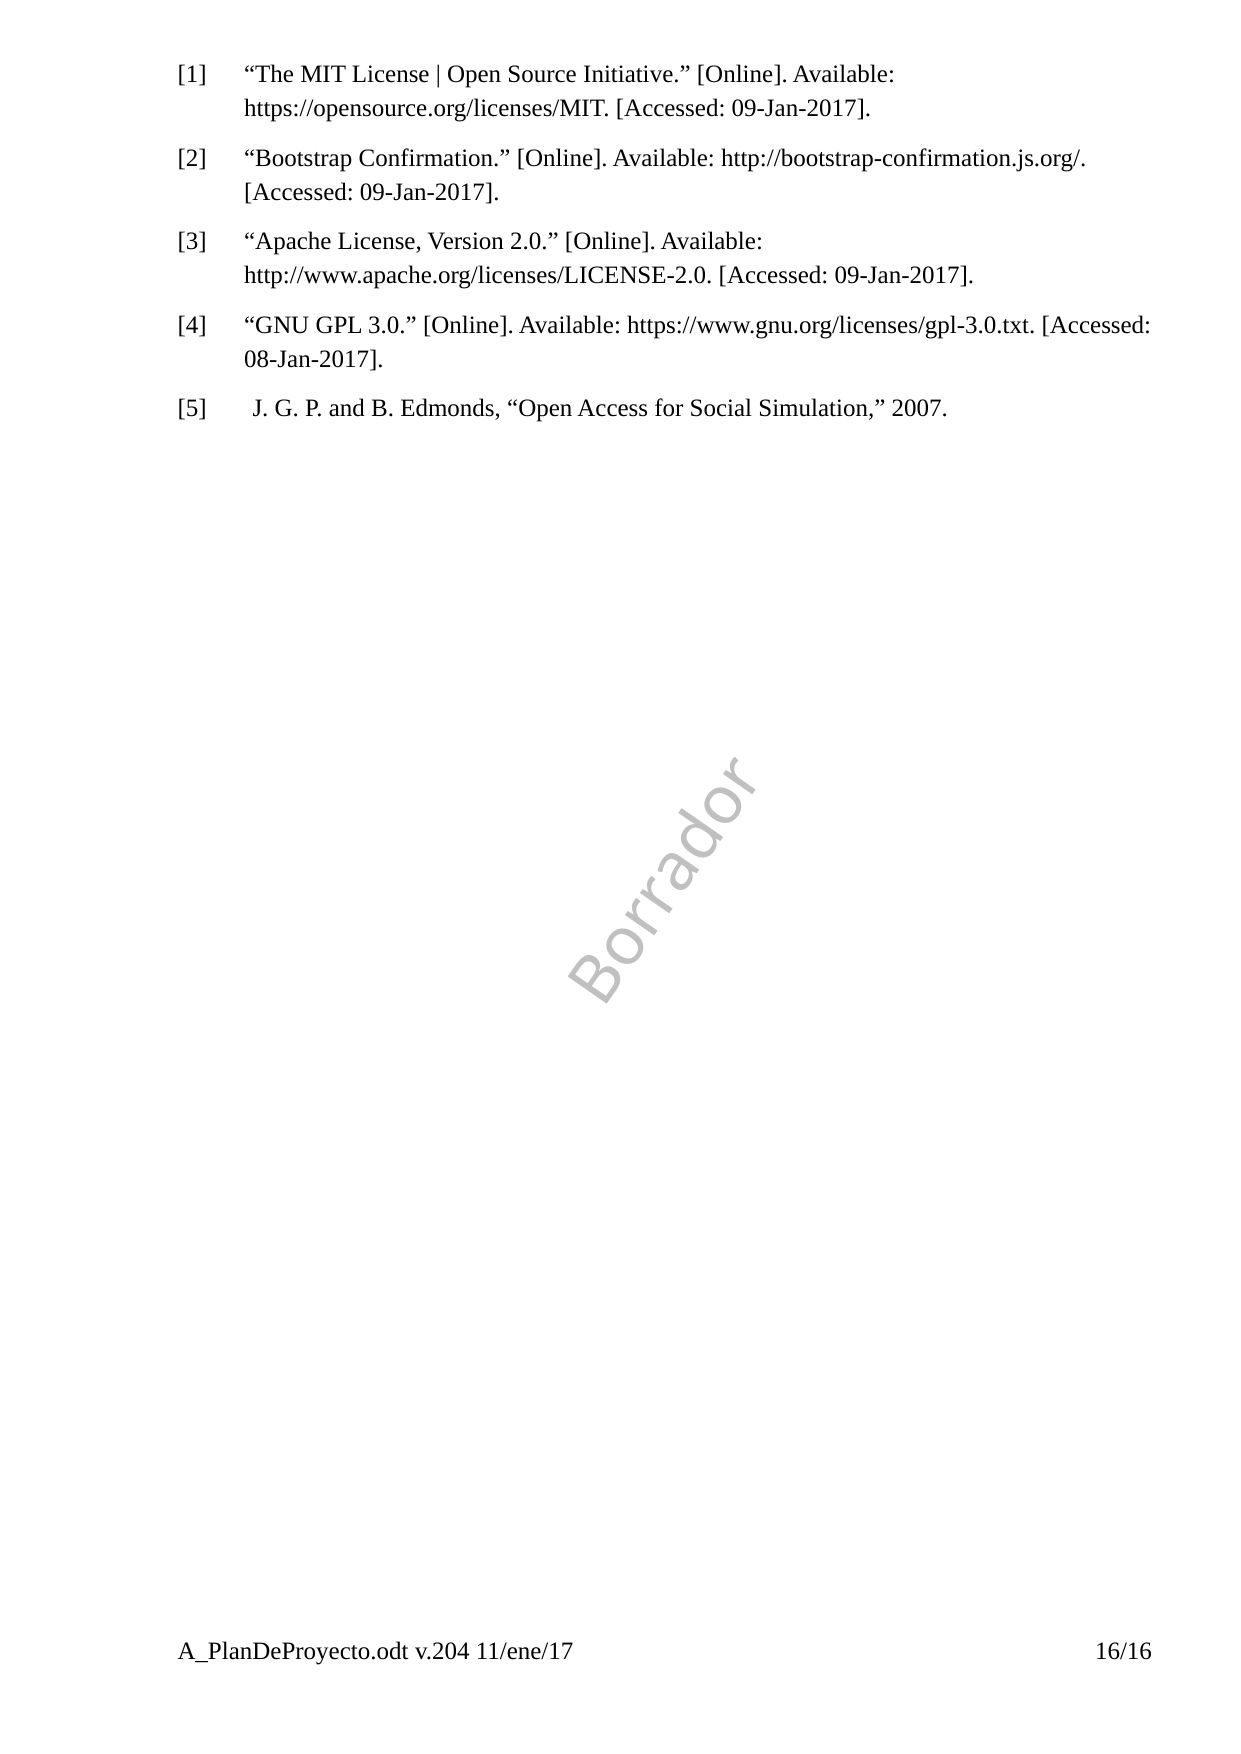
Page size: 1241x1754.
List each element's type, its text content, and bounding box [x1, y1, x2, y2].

text [1] “The MIT License | Open Source Initiative.” [Online]. Available: https://opensource.org/licenses/MIT. [Accessed: 09-Jan-2017]. [177, 59, 1152, 122]
text [4] “GNU GPL 3.0.” [Online]. Available: https://www.gnu.org/licenses/gpl-3.0.txt. [Accessed: 08-Jan-2017]. [177, 310, 1152, 373]
text [3] “Apache License, Version 2.0.” [Online]. Available: http://www.apache.org/licenses/LICENSE-2.0. [Accessed: 09-Jan-2017]. [177, 226, 1152, 289]
text [2] “Bootstrap Confirmation.” [Online]. Available: http://bootstrap-confirmation.js.org/. [Accessed: 09-Jan-2017]. [177, 143, 1152, 206]
text [5] J. G. P. and B. Edmonds, “Open Access for Social Simulation,” 2007. [177, 393, 1152, 422]
